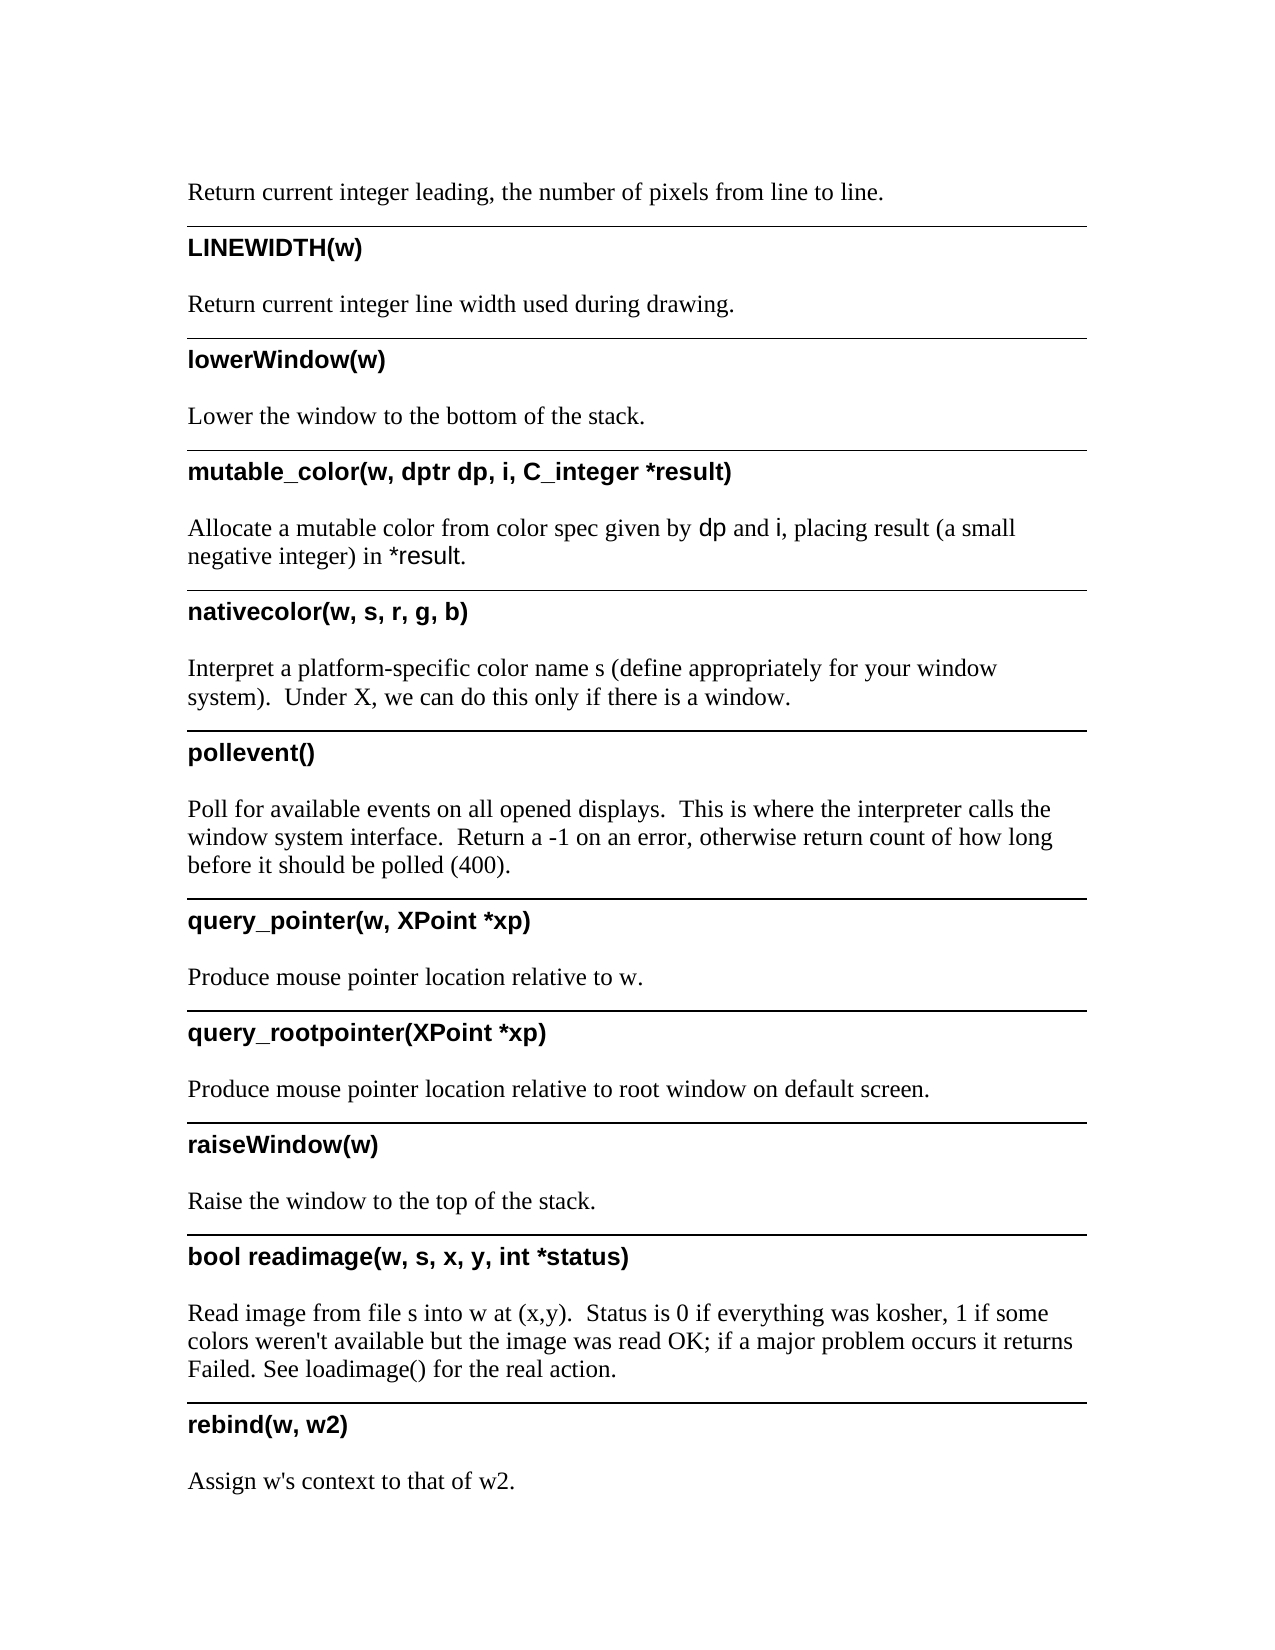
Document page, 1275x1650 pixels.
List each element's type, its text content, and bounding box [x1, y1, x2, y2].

text query_pointer(w, XPoint *xp) [187, 907, 1087, 934]
text Assign w's context to that of w2. [187, 1467, 1087, 1495]
text raiseWindow(w) [187, 1131, 1087, 1159]
text mutable_color(w, dptr dp, i, C_integer *result) [187, 458, 1087, 486]
text pollevent() [187, 738, 1087, 766]
text query_rootpointer(XPoint *xp) [187, 1019, 1087, 1047]
text rebind(w, w2) [187, 1411, 1087, 1439]
text bool readimage(w, s, x, y, int *status) [187, 1243, 1087, 1271]
text nativecolor(w, s, r, g, b) [187, 598, 1087, 626]
text LINEWIDTH(w) [187, 234, 1087, 262]
text Return current integer leading, the number of pixels from line to line. [187, 178, 1087, 206]
text Return current integer line width used during drawing. [187, 290, 1087, 318]
text Interpret a platform-specific color name s (define appropriately for your window system). Under X, we can do this only if there is a window. [187, 654, 1087, 710]
text Allocate a mutable color from color spec given by dp and i, placing result (a small negative integer) in *result. [187, 514, 1087, 570]
text Lower the window to the bottom of the stack. [187, 402, 1087, 430]
text Produce mouse pointer location relative to w. [187, 963, 1087, 991]
text Produce mouse pointer location relative to root window on default screen. [187, 1075, 1087, 1103]
text Read image from file s into w at (x,y). Status is 0 if everything was kosher, 1 if some colors weren't available but the image was read OK; if a major problem occurs it returns Failed. See loadimage() for the real action. [187, 1299, 1087, 1383]
text Raise the window to the top of the stack. [187, 1187, 1087, 1215]
text Poll for available events on all opened displays. This is where the interpreter calls the window system interface. Return a -1 on an error, otherwise return count of how long before it should be polled (400). [187, 794, 1087, 878]
text lowerWindow(w) [187, 346, 1087, 374]
